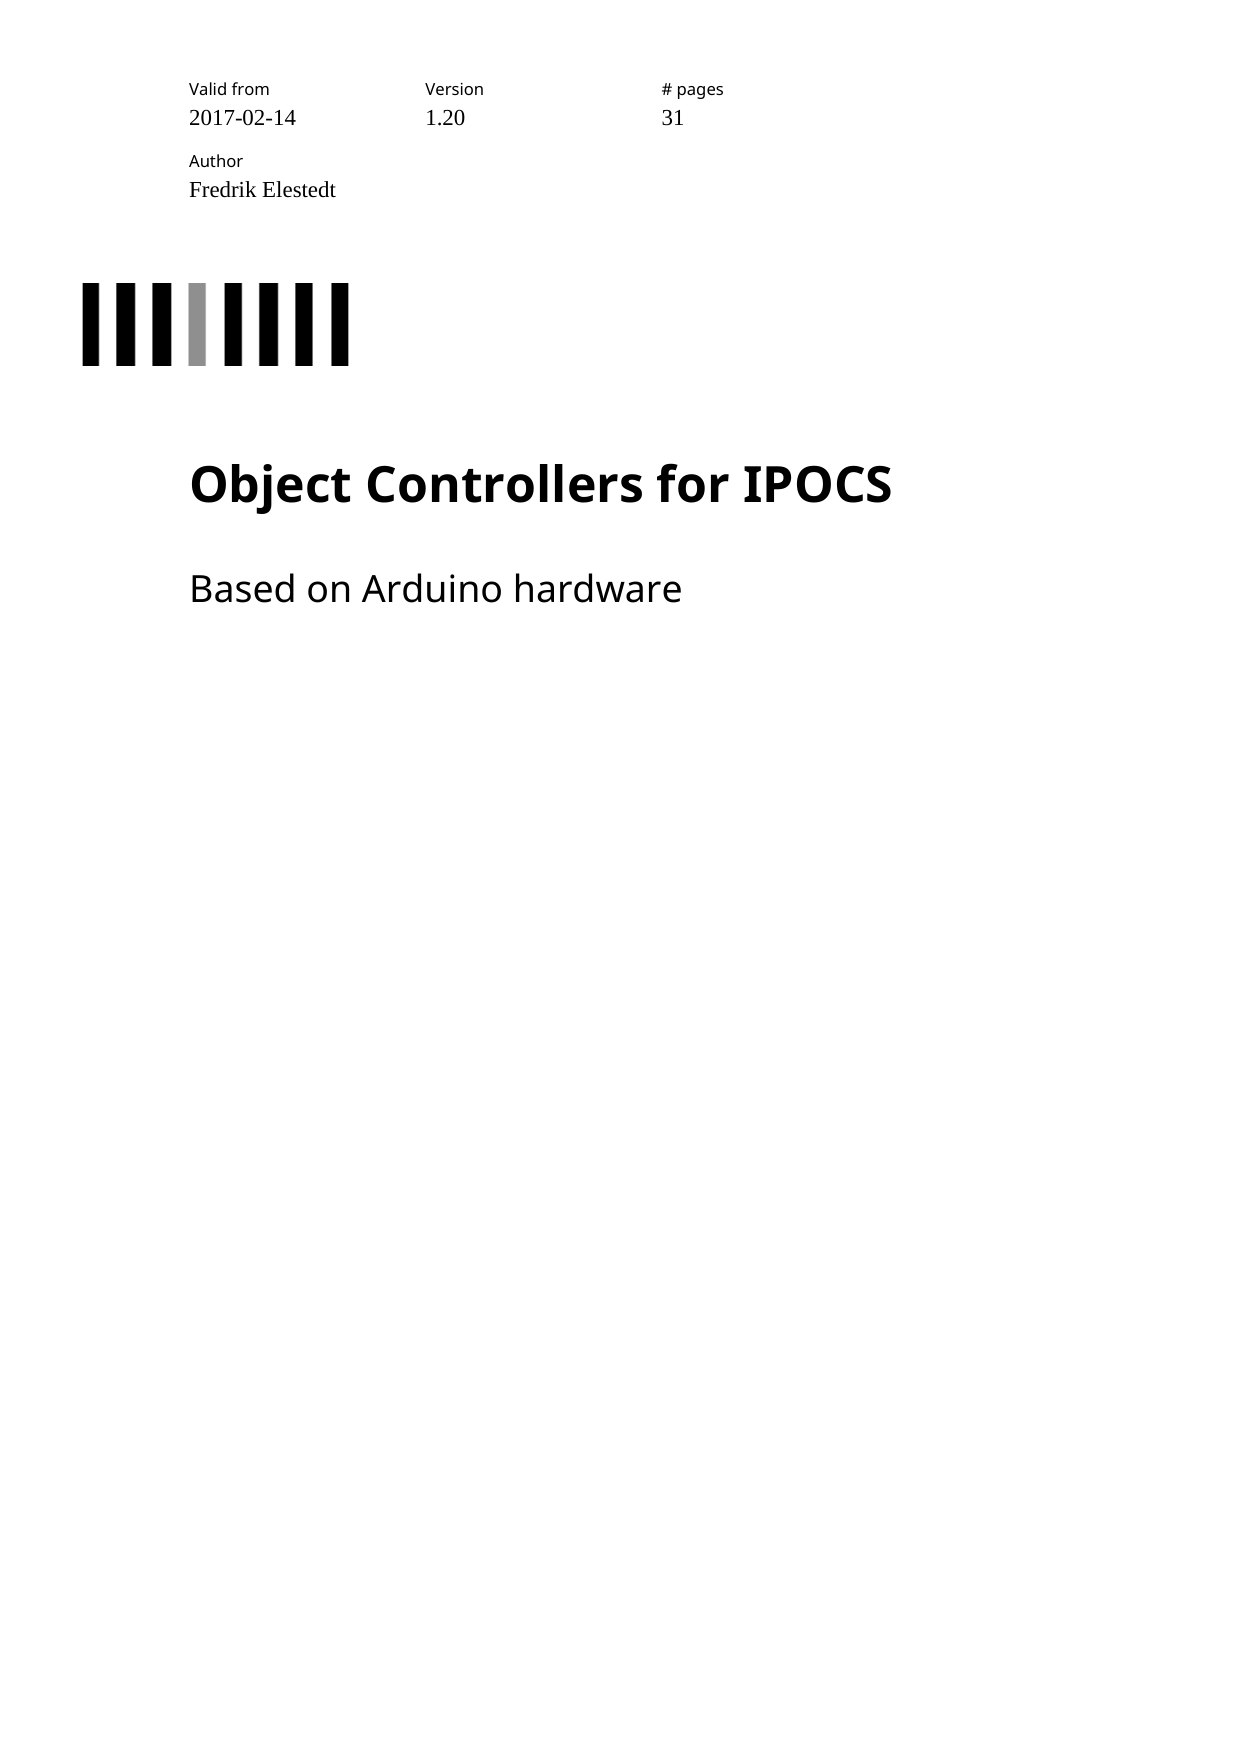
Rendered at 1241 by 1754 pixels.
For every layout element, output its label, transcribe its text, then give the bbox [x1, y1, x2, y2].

text Based on Arduino hardware [189, 542, 933, 617]
text Object Controllers for IPOCS [189, 442, 1134, 517]
